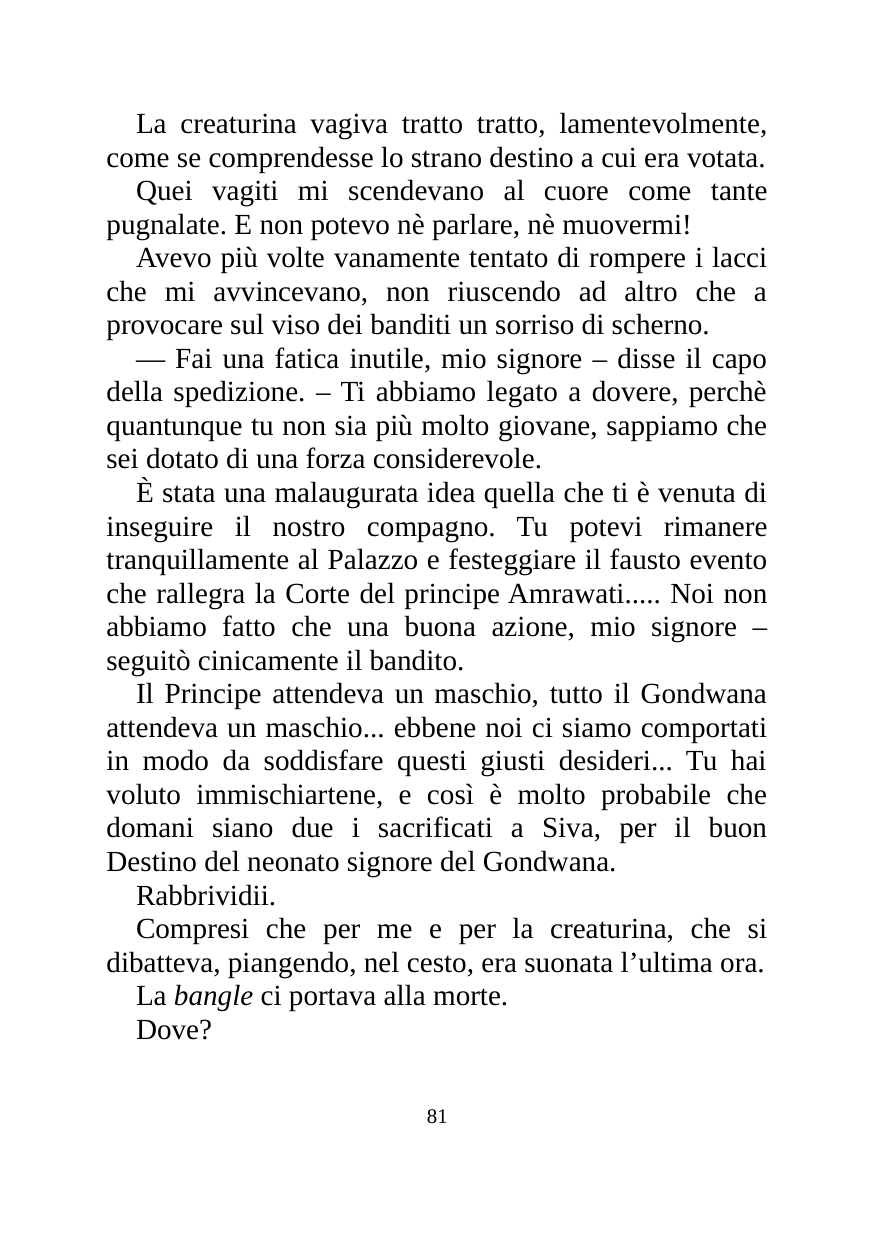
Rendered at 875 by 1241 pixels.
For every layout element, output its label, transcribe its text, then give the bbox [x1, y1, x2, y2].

text La bangle ci portava alla morte. [106, 978, 768, 1012]
text Avevo più volte vanamente tentato di rompere i lacci che mi avvincevano, non riuscendo ad altro che a provocare sul viso dei banditi un sorriso di scherno. [106, 240, 768, 341]
text Quei vagiti mi scendevano al cuore come tante pugnalate. E non potevo nè parlare, nè muovermi! [106, 173, 768, 240]
text — Fai una fatica inutile, mio signore – disse il capo della spedizione. – Ti abbiamo legato a dovere, perchè quantunque tu non sia più molto giovane, sappiamo che sei dotato di una forza considerevole. [106, 341, 768, 475]
text Il Principe attendeva un maschio, tutto il Gondwana attendeva un maschio... ebbene noi ci siamo comportati in modo da soddisfare questi giusti desideri... Tu hai voluto immischiartene, e così è molto probabile che domani siano due i sacrificati a Siva, per il buon Destino del neonato signore del Gondwana. [106, 676, 768, 878]
text La creaturina vagiva tratto tratto, lamentevolmente, come se comprendesse lo strano destino a cui era votata. [106, 106, 768, 173]
text Compresi che per me e per la creaturina, che si dibatteva, piangendo, nel cesto, era suonata l’ultima ora. [106, 911, 768, 978]
text Rabbrividii. [106, 878, 768, 911]
text È stata una malaugurata idea quella che ti è venuta di inseguire il nostro compagno. Tu potevi rimanere tranquillamente al Palazzo e festeggiare il fausto evento che rallegra la Corte del principe Amrawati..... Noi non abbiamo fatto che una buona azione, mio signore – seguitò cinicamente il bandito. [106, 475, 768, 676]
text Dove? [106, 1012, 768, 1045]
